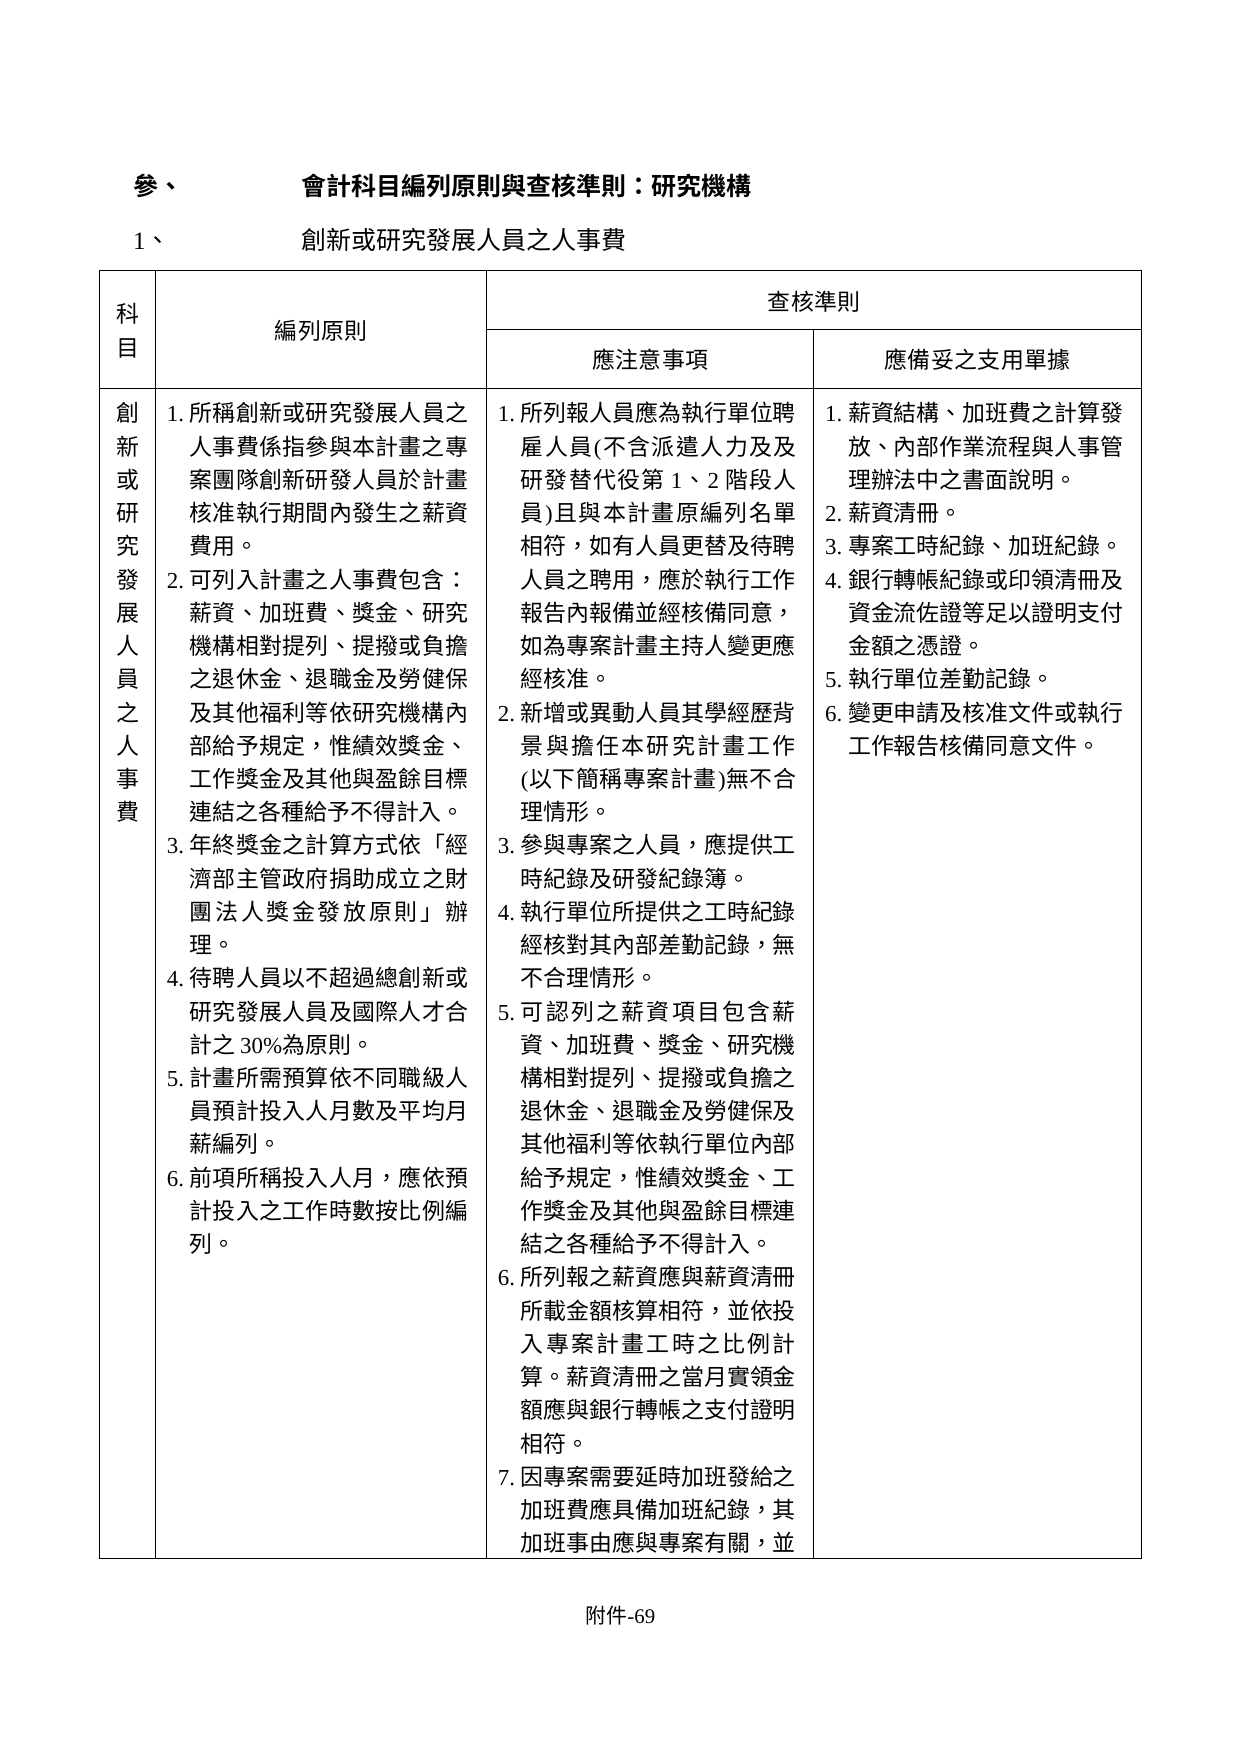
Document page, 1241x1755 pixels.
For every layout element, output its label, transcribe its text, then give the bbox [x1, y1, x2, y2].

table_header 科目 [100, 271, 155, 388]
table_cell 應注意事項 [487, 330, 813, 388]
table_cell 創新或研究發展人員之人事費 [100, 389, 155, 1558]
table_cell 應備妥之支用單據 [814, 330, 1141, 388]
table_cell 所稱創新或研究發展人員之人事費係指參與本計畫之專案團隊創新研發人員於計畫核准執行期間內發生之薪資費用。 可列入計畫之人事費包含：薪資、加班費、獎金、研究機構相對提列、提撥或負擔之退休金、退職金及勞健保及其他福利等依研究機構內部給予規定，惟績效獎金、工作獎金及其他與盈餘目標連結之各種給予不得計入。 年終獎金之計算方式依「經濟部主管政府捐助成立之財團法人獎金發放原則」辦理。 待聘人員以不超過總創新或研究發展人員及國際人才合計之30%為原則。 計畫所需預算依不同職級人員預計投入人月數及平均月薪編列。 前項所稱投入人月，應依預計投入之工作時數按比例編列。 [156, 389, 486, 1558]
table_header 編列原則 [156, 271, 486, 388]
list 創新或研究發展人員之人事費 [133, 216, 1107, 257]
list 會計科目編列原則與查核準則：研究機構 [133, 162, 1107, 203]
table_header 查核準則 [487, 271, 1141, 329]
table_cell 所列報人員應為執行單位聘雇人員(不含派遣人力及及研發替代役第1、2階段人員)且與本計畫原編列名單相符，如有人員更替及待聘人員之聘用，應於執行工作報告內報備並經核備同意，如為專案計畫主持人變更應經核准。 新增或異動人員其學經歷背景與擔任本研究計畫工作(以下簡稱專案計畫)無不合理情形。 參與專案之人員，應提供工時紀錄及研發紀錄簿。 執行單位所提供之工時紀錄經核對其內部差勤記錄，無不合理情形。 可認列之薪資項目包含薪資、加班費、獎金、研究機構相對提列、提撥或負擔之退休金、退職金及勞健保及其他福利等依執行單位內部給予規定，惟績效獎金、工作獎金及其他與盈餘目標連結之各種給予不得計入。 所列報之薪資應與薪資清冊所載金額核算相符，並依投入專案計畫工時之比例計算。薪資清冊之當月實領金額應與銀行轉帳之支付證明相符。 因專案需要延時加班發給之加班費應具備加班紀錄，其加班事由應與專案有關，並 [487, 389, 813, 1558]
table_cell 薪資結構、加班費之計算發放、內部作業流程與人事管理辦法中之書面說明。 薪資清冊。 專案工時紀錄、加班紀錄。 銀行轉帳紀錄或印領清冊及資金流佐證等足以證明支付金額之憑證。 執行單位差勤記錄。 變更申請及核准文件或執行工作報告核備同意文件。 [814, 389, 1141, 1558]
